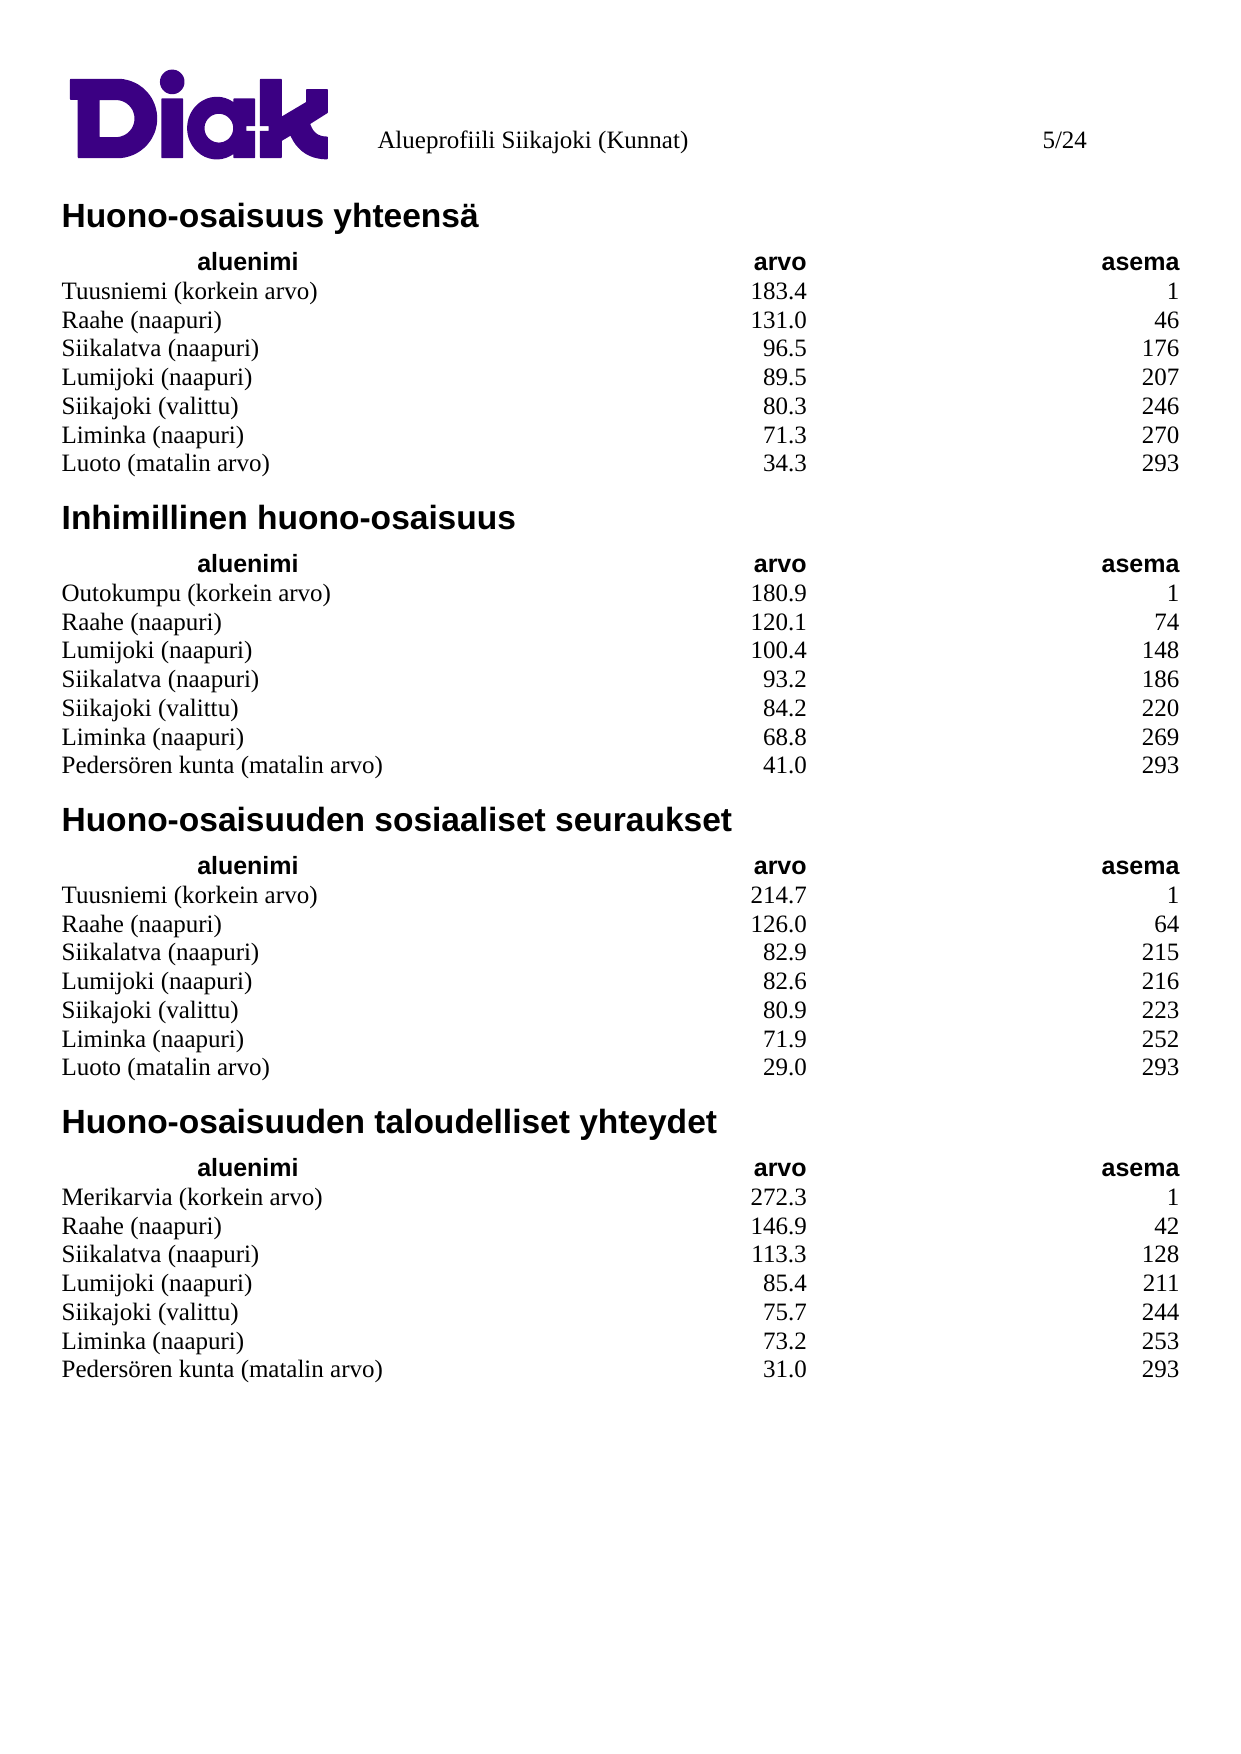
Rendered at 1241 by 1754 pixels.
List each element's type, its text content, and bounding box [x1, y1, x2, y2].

table_cell Liminka (naapuri) [61, 420, 434, 448]
table_cell 220 [806, 693, 1179, 722]
table_cell Luoto (matalin arvo) [61, 1053, 434, 1081]
table_cell 269 [806, 722, 1179, 751]
table_cell 93.2 [434, 664, 806, 693]
table_cell Pedersören kunta (matalin arvo) [61, 1355, 434, 1383]
table_cell Outokumpu (korkein arvo) [61, 578, 434, 607]
table_cell 214.7 [434, 880, 806, 909]
table_cell 207 [806, 362, 1179, 391]
table_cell 211 [806, 1268, 1179, 1297]
table_header asema [806, 247, 1179, 276]
table_cell 128 [806, 1240, 1179, 1268]
table_cell Siikalatva (naapuri) [61, 664, 434, 693]
table_cell 293 [806, 751, 1179, 779]
table_cell 96.5 [434, 334, 806, 362]
table_cell 74 [806, 607, 1179, 636]
table_cell 180.9 [434, 578, 806, 607]
table_cell 46 [806, 305, 1179, 333]
table_cell 113.3 [434, 1240, 806, 1268]
table_cell 31.0 [434, 1355, 806, 1383]
table_cell 126.0 [434, 909, 806, 937]
table_cell 293 [806, 1355, 1179, 1383]
table_cell 89.5 [434, 362, 806, 391]
subtitle Inhimillinen huono-osaisuus [61, 498, 1179, 537]
table_cell 120.1 [434, 607, 806, 636]
table_cell 100.4 [434, 636, 806, 664]
table_cell 1 [806, 1182, 1179, 1211]
table_cell 71.9 [434, 1024, 806, 1052]
table_cell Liminka (naapuri) [61, 1024, 434, 1052]
table_cell 183.4 [434, 276, 806, 305]
table_cell 80.9 [434, 995, 806, 1024]
table_cell Liminka (naapuri) [61, 1326, 434, 1354]
table_cell Lumijoki (naapuri) [61, 636, 434, 664]
table_cell 42 [806, 1211, 1179, 1239]
table_cell 176 [806, 334, 1179, 362]
table_cell 215 [806, 938, 1179, 966]
table_cell 82.6 [434, 966, 806, 995]
table_cell 244 [806, 1297, 1179, 1326]
table_cell 186 [806, 664, 1179, 693]
table_cell 68.8 [434, 722, 806, 751]
table_cell 270 [806, 420, 1179, 448]
table_cell Siikalatva (naapuri) [61, 1240, 434, 1268]
table_cell 64 [806, 909, 1179, 937]
table_header aluenimi [61, 1153, 434, 1182]
table_cell Siikalatva (naapuri) [61, 334, 434, 362]
table_cell Siikalatva (naapuri) [61, 938, 434, 966]
table_cell 73.2 [434, 1326, 806, 1354]
table_header arvo [434, 549, 806, 578]
table_cell 82.9 [434, 938, 806, 966]
table_cell Siikajoki (valittu) [61, 391, 434, 420]
table_cell 223 [806, 995, 1179, 1024]
table_header aluenimi [61, 851, 434, 880]
table_cell Siikajoki (valittu) [61, 1297, 434, 1326]
table_header arvo [434, 247, 806, 276]
table_header arvo [434, 1153, 806, 1182]
table_cell 293 [806, 1053, 1179, 1081]
table_cell Luoto (matalin arvo) [61, 449, 434, 477]
table_header asema [806, 851, 1179, 880]
table_cell Raahe (naapuri) [61, 909, 434, 937]
table_cell 29.0 [434, 1053, 806, 1081]
table_cell Siikajoki (valittu) [61, 693, 434, 722]
table_cell Liminka (naapuri) [61, 722, 434, 751]
table_cell 34.3 [434, 449, 806, 477]
table_cell Lumijoki (naapuri) [61, 966, 434, 995]
table_cell Tuusniemi (korkein arvo) [61, 880, 434, 909]
table_header aluenimi [61, 549, 434, 578]
table_cell Pedersören kunta (matalin arvo) [61, 751, 434, 779]
table_cell Raahe (naapuri) [61, 1211, 434, 1239]
table_cell 148 [806, 636, 1179, 664]
table_cell 71.3 [434, 420, 806, 448]
table_cell 1 [806, 880, 1179, 909]
table_header arvo [434, 851, 806, 880]
table_cell 85.4 [434, 1268, 806, 1297]
table_cell 272.3 [434, 1182, 806, 1211]
table_cell Raahe (naapuri) [61, 607, 434, 636]
table_cell 41.0 [434, 751, 806, 779]
table_cell Siikajoki (valittu) [61, 995, 434, 1024]
subtitle Huono-osaisuuden taloudelliset yhteydet [61, 1102, 1179, 1141]
subtitle Huono-osaisuuden sosiaaliset seuraukset [61, 800, 1179, 839]
table_cell 84.2 [434, 693, 806, 722]
table_header aluenimi [61, 247, 434, 276]
table_cell 75.7 [434, 1297, 806, 1326]
table_cell Tuusniemi (korkein arvo) [61, 276, 434, 305]
table_cell Raahe (naapuri) [61, 305, 434, 333]
table_header asema [806, 1153, 1179, 1182]
table_cell 146.9 [434, 1211, 806, 1239]
table_cell Lumijoki (naapuri) [61, 1268, 434, 1297]
table_cell 1 [806, 276, 1179, 305]
table_header asema [806, 549, 1179, 578]
table_cell 246 [806, 391, 1179, 420]
table_cell Lumijoki (naapuri) [61, 362, 434, 391]
table_cell Merikarvia (korkein arvo) [61, 1182, 434, 1211]
table_cell 216 [806, 966, 1179, 995]
table_cell 131.0 [434, 305, 806, 333]
table_cell 252 [806, 1024, 1179, 1052]
table_cell 1 [806, 578, 1179, 607]
table_cell 253 [806, 1326, 1179, 1354]
table_cell 293 [806, 449, 1179, 477]
table_cell 80.3 [434, 391, 806, 420]
subtitle Huono-osaisuus yhteensä [61, 196, 1179, 235]
